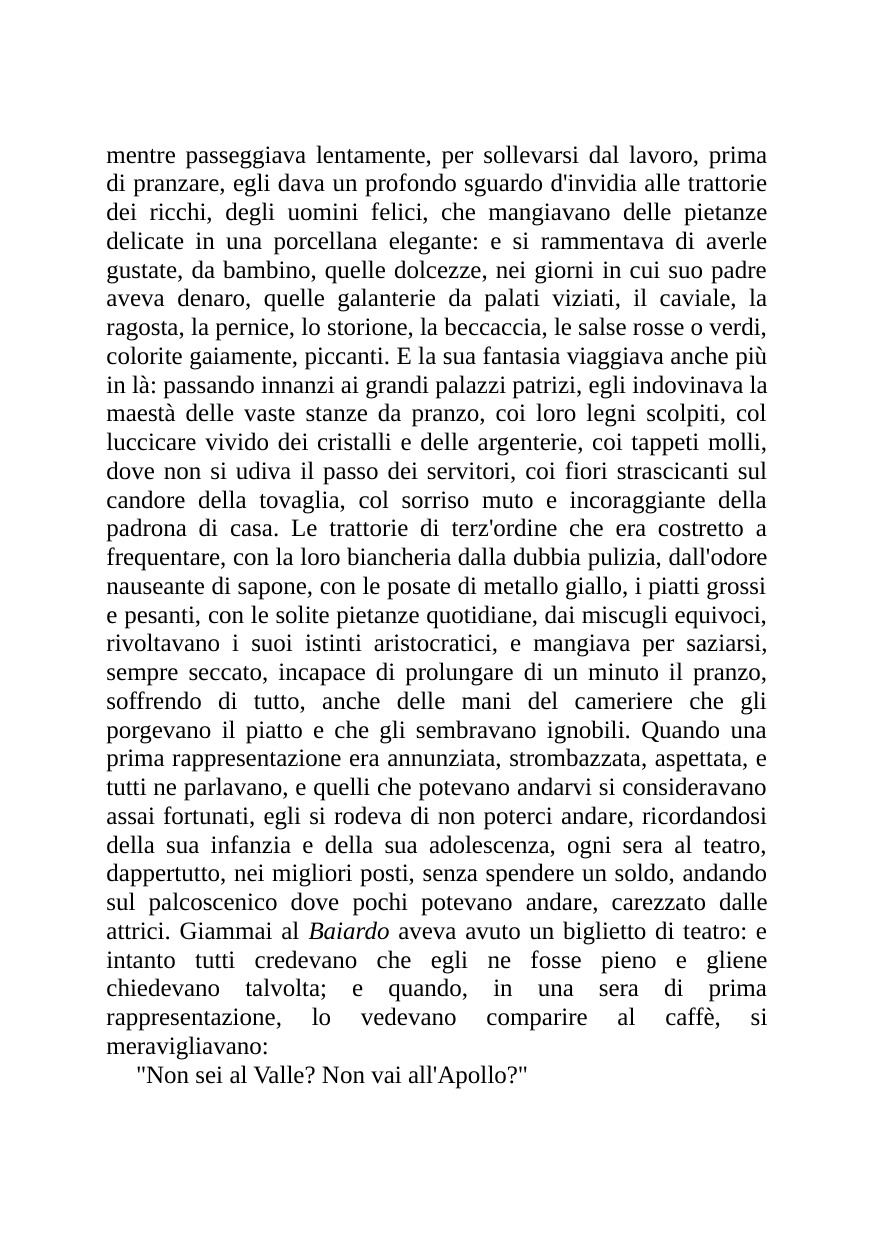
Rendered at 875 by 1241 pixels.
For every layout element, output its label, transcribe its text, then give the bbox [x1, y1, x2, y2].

text mentre passeggiava lentamente, per sollevarsi dal lavoro, prima di pranzare, egli dava un profondo sguardo d'invidia alle trattorie dei ricchi, degli uomini felici, che mangiavano delle pietanze delicate in una porcellana elegante: e si rammentava di averle gustate, da bambino, quelle dolcezze, nei giorni in cui suo padre aveva denaro, quelle galanterie da palati viziati, il caviale, la ragosta, la pernice, lo storione, la beccaccia, le salse rosse o verdi, colorite gaiamente, piccanti. E la sua fantasia viaggiava anche più in là: passando innanzi ai grandi palazzi patrizi, egli indovinava la maestà delle vaste stanze da pranzo, coi loro legni scolpiti, col luccicare vivido dei cristalli e delle argenterie, coi tappeti molli, dove non si udiva il passo dei servitori, coi fiori strascicanti sul candore della tovaglia, col sorriso muto e incoraggiante della padrona di casa. Le trattorie di terz'ordine che era costretto a frequentare, con la loro biancheria dalla dubbia pulizia, dall'odore nauseante di sapone, con le posate di metallo giallo, i piatti grossi e pesanti, con le solite pietanze quotidiane, dai miscugli equivoci, rivoltavano i suoi istinti aristocratici, e mangiava per saziarsi, sempre seccato, incapace di prolungare di un minuto il pranzo, soffrendo di tutto, anche delle mani del cameriere che gli porgevano il piatto e che gli sembravano ignobili. Quando una prima rappresentazione era annunziata, strombazzata, aspettata, e tutti ne parlavano, e quelli che potevano andarvi si consideravano assai fortunati, egli si rodeva di non poterci andare, ricordandosi della sua infanzia e della sua adolescenza, ogni sera al teatro, dappertutto, nei migliori posti, senza spendere un soldo, andando sul palcoscenico dove pochi potevano andare, carezzato dalle attrici. Giammai al Baiardo aveva avuto un biglietto di teatro: e intanto tutti credevano che egli ne fosse pieno e gliene chiedevano talvolta; e quando, in una sera di prima rappresentazione, lo vedevano comparire al caffè, si meravigliavano: [106, 140, 768, 1060]
text "Non sei al Valle? Non vai all'Apollo?" [106, 1060, 768, 1088]
